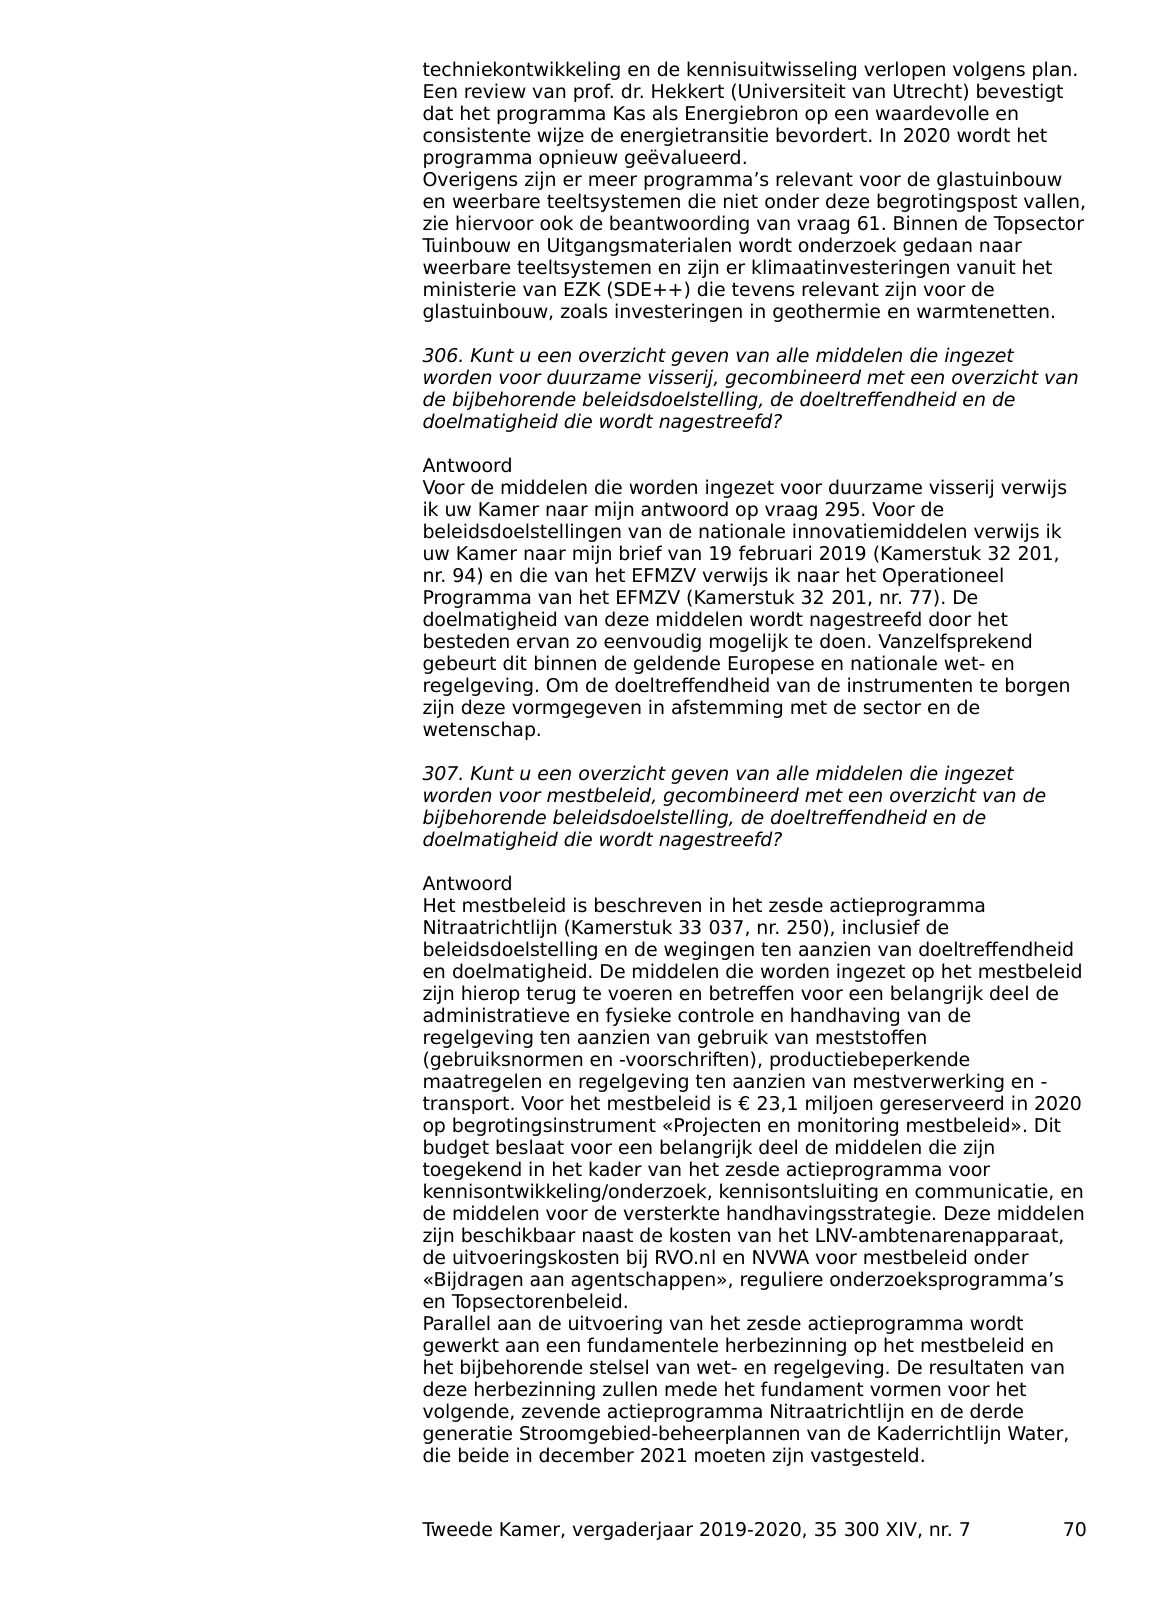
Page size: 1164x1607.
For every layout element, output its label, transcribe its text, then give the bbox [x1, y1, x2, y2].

text 306. Kunt u een overzicht geven van alle middelen die ingezet worden voor duurzame visserij, gecombineerd met een overzicht van de bijbehorende beleidsdoelstelling, de doeltreffendheid en de doelmatigheid die wordt nagestreefd? [422, 345, 1087, 433]
text 307. Kunt u een overzicht geven van alle middelen die ingezet worden voor mestbeleid, gecombineerd met een overzicht van de bijbehorende beleidsdoelstelling, de doeltreffendheid en de doelmatigheid die wordt nagestreefd? [422, 763, 1087, 851]
text Voor de middelen die worden ingezet voor duurzame visserij verwijs ik uw Kamer naar mijn antwoord op vraag 295. Voor de beleidsdoelstellingen van de nationale innovatiemiddelen verwijs ik uw Kamer naar mijn brief van 19 februari 2019 (Kamerstuk 32 201, nr. 94) en die van het EFMZV verwijs ik naar het Operationeel Programma van het EFMZV (Kamerstuk 32 201, nr. 77). De doelmatigheid van deze middelen wordt nagestreefd door het besteden ervan zo eenvoudig mogelijk te doen. Vanzelfsprekend gebeurt dit binnen de geldende Europese en nationale wet- en regelgeving. Om de doeltreffendheid van de instrumenten te borgen zijn deze vormgegeven in afstemming met de sector en de wetenschap. [422, 477, 1087, 741]
text Parallel aan de uitvoering van het zesde actieprogramma wordt gewerkt aan een fundamentele herbezinning op het mestbeleid en het bijbehorende stelsel van wet- en regelgeving. De resultaten van deze herbezinning zullen mede het fundament vormen voor het volgende, zevende actieprogramma Nitraatrichtlijn en de derde generatie Stroomgebied-beheerplannen van de Kaderrichtlijn Water, die beide in december 2021 moeten zijn vastgesteld. [422, 1313, 1087, 1467]
text techniekontwikkeling en de kennisuitwisseling verlopen volgens plan. Een review van prof. dr. Hekkert (Universiteit van Utrecht) bevestigt dat het programma Kas als Energiebron op een waardevolle en consistente wijze de energietransitie bevordert. In 2020 wordt het programma opnieuw geëvalueerd. [422, 59, 1087, 169]
text Het mestbeleid is beschreven in het zesde actieprogramma Nitraatrichtlijn (Kamerstuk 33 037, nr. 250), inclusief de beleidsdoelstelling en de wegingen ten aanzien van doeltreffendheid en doelmatigheid. De middelen die worden ingezet op het mestbeleid zijn hierop terug te voeren en betreffen voor een belangrijk deel de administratieve en fysieke controle en handhaving van de regelgeving ten aanzien van gebruik van meststoffen (gebruiksnormen en -voorschriften), productiebeperkende maatregelen en regelgeving ten aanzien van mestverwerking en -transport. Voor het mestbeleid is € 23,1 miljoen gereserveerd in 2020 op begrotingsinstrument «Projecten en monitoring mestbeleid». Dit budget beslaat voor een belangrijk deel de middelen die zijn toegekend in het kader van het zesde actieprogramma voor kennisontwikkeling/onderzoek, kennisontsluiting en communicatie, en de middelen voor de versterkte handhavingsstrategie. Deze middelen zijn beschikbaar naast de kosten van het LNV-ambtenarenapparaat, de uitvoeringskosten bij RVO.nl en NVWA voor mestbeleid onder «Bijdragen aan agentschappen», reguliere onderzoeksprogramma’s en Topsectorenbeleid. [422, 895, 1087, 1313]
text Antwoord [422, 873, 1087, 895]
text Antwoord [422, 455, 1087, 477]
text Overigens zijn er meer programma’s relevant voor de glastuinbouw en weerbare teeltsystemen die niet onder deze begrotingspost vallen, zie hiervoor ook de beantwoording van vraag 61. Binnen de Topsector Tuinbouw en Uitgangsmaterialen wordt onderzoek gedaan naar weerbare teeltsystemen en zijn er klimaatinvesteringen vanuit het ministerie van EZK (SDE++) die tevens relevant zijn voor de glastuinbouw, zoals investeringen in geothermie en warmtenetten. [422, 169, 1087, 323]
